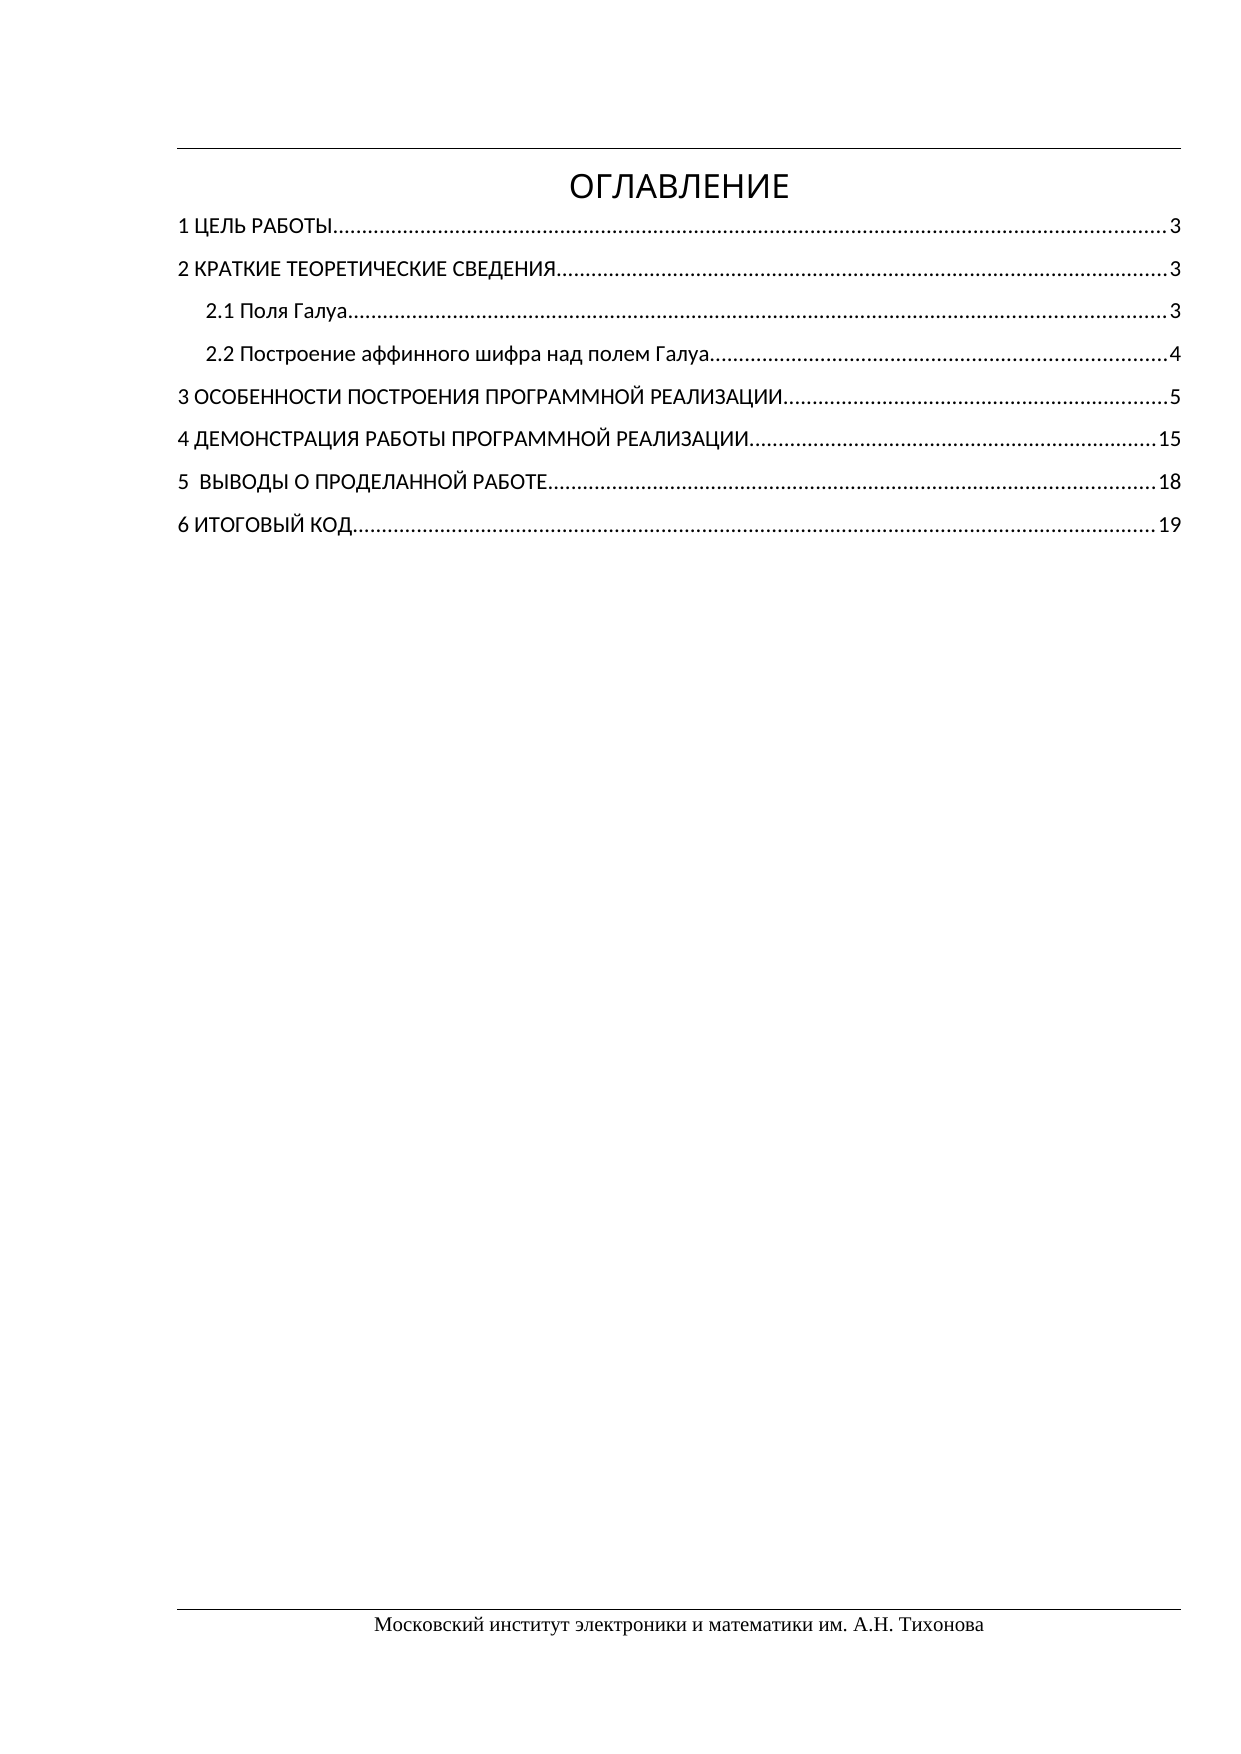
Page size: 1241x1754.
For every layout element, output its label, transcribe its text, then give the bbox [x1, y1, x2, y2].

text 4 ДЕМОНСТРАЦИЯ РАБОТЫ ПРОГРАММНОЙ РЕАЛИЗАЦИИ 15 [177, 424, 1181, 452]
text 5 ВЫВОДЫ О ПРОДЕЛАННОЙ РАБОТЕ 18 [177, 467, 1181, 495]
text 3 ОСОБЕННОСТИ ПОСТРОЕНИЯ ПРОГРАММНОЙ РЕАЛИЗАЦИИ 5 [177, 382, 1181, 410]
text 6 ИТОГОВЫЙ КОД 19 [177, 510, 1181, 538]
text 2.1 Поля Галуа 3 [200, 297, 1181, 325]
text 1 ЦЕЛЬ РАБОТЫ 3 [177, 211, 1181, 239]
subtitle ОГЛАВЛЕНИЕ [177, 162, 1181, 208]
text 2 КРАТКИЕ ТЕОРЕТИЧЕСКИЕ СВЕДЕНИЯ 3 [177, 254, 1181, 282]
text 2.2 Построение аффинного шифра над полем Галуа 4 [200, 339, 1181, 367]
